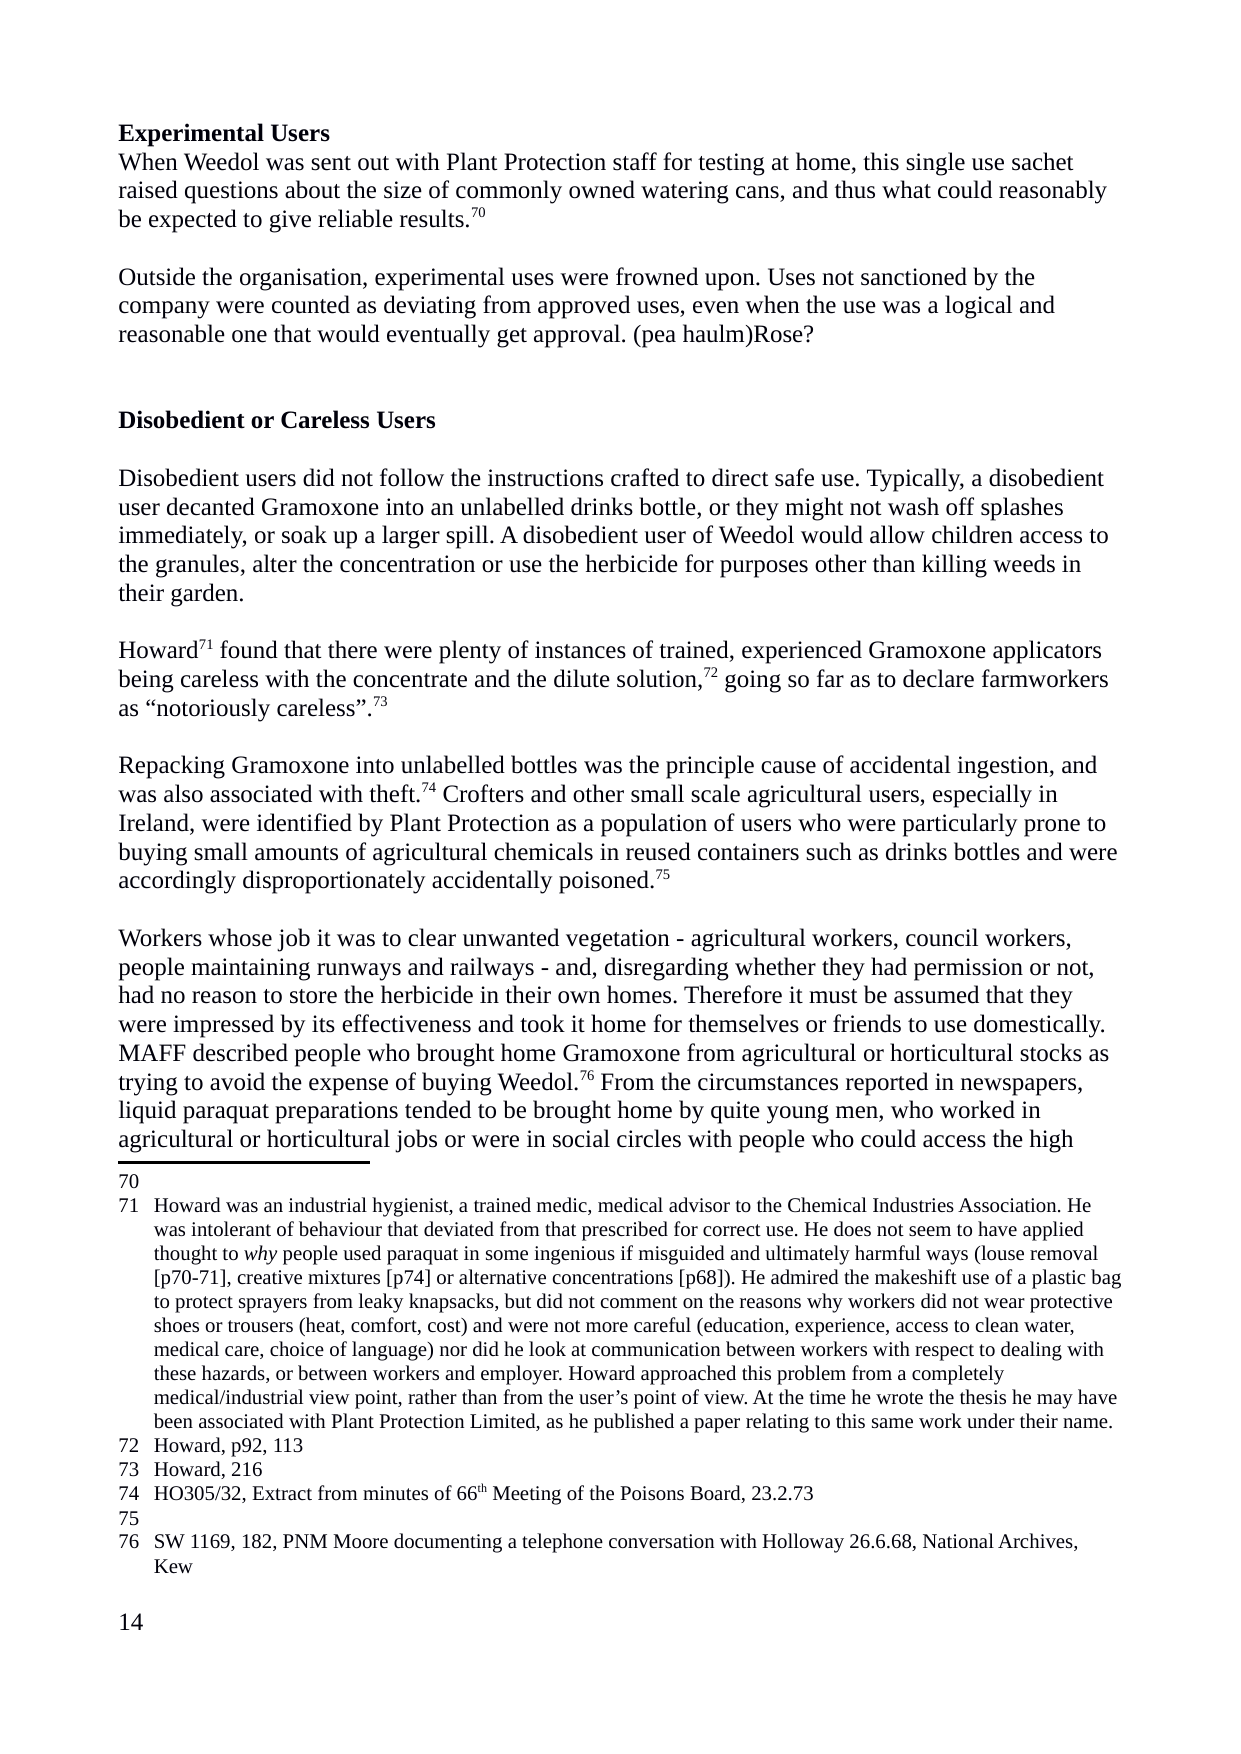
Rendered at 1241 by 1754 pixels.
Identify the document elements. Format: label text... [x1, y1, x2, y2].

text Outside the organisation, experimental uses were frowned upon. Uses not sanctioned by the company were counted as deviating from approved uses, even when the use was a logical and reasonable one that would eventually get approval. (pea haulm)Rose? [118, 262, 1122, 348]
text HO305/32, Extract from minutes of 66th Meeting of the Poisons Board, 23.2.73 [118, 1481, 1122, 1505]
text Howard, 216 [118, 1457, 1122, 1481]
text Howard was an industrial hygienist, a trained medic, medical advisor to the Chemical Industries Association. He was intolerant of behaviour that deviated from that prescribed for correct use. He does not seem to have applied thought to why people used paraquat in some ingenious if misguided and ultimately harmful ways (louse removal [p70-71], creative mixtures [p74] or alternative concentrations [p68]). He admired the makeshift use of a plastic bag to protect sprayers from leaky knapsacks, but did not comment on the reasons why workers did not wear protective shoes or trousers (heat, comfort, cost) and were not more careful (education, experience, access to clean water, medical care, choice of language) nor did he look at communication between workers with respect to dealing with these hazards, or between workers and employer. Howard approached this problem from a completely medical/industrial view point, rather than from the user’s point of view. At the time he wrote the thesis he may have been associated with Plant Protection Limited, as he published a paper relating to this same work under their name. [118, 1193, 1122, 1433]
text When Weedol was sent out with Plant Protection staff for testing at home, this single use sachet raised questions about the size of commonly owned watering cans, and thus what could reasonably be expected to give reliable results. [118, 147, 1122, 233]
text Experimental Users [118, 118, 1122, 147]
text Disobedient users did not follow the instructions crafted to direct safe use. Typically, a disobedient user decanted Gramoxone into an unlabelled drinks bottle, or they might not wash off splashes immediately, or soak up a larger spill. A disobedient user of Weedol would allow children access to the granules, alter the concentration or use the herbicide for purposes other than killing weeds in their garden. [118, 463, 1122, 607]
text Howard found that there were plenty of instances of trained, experienced Gramoxone applicators being careless with the concentrate and the dilute solution, going so far as to declare farmworkers as “notoriously careless”. [118, 636, 1122, 722]
text Repacking Gramoxone into unlabelled bottles was the principle cause of accidental ingestion, and was also associated with theft. Crofters and other small scale agricultural users, especially in Ireland, were identified by Plant Protection as a population of users who were particularly prone to buying small amounts of agricultural chemicals in reused containers such as drinks bottles and were accordingly disproportionately accidentally poisoned. [118, 751, 1122, 894]
text Workers whose job it was to clear unwanted vegetation - agricultural workers, council workers, people maintaining runways and railways - and, disregarding whether they had permission or not, had no reason to store the herbicide in their own homes. Therefore it must be assumed that they were impressed by its effectiveness and took it home for themselves or friends to use domestically. MAFF described people who brought home Gramoxone from agricultural or horticultural stocks as trying to avoid the expense of buying Weedol. From the circumstances reported in newspapers, liquid paraquat preparations tended to be brought home by quite young men, who worked in agricultural or horticultural jobs or were in social circles with people who could access the high [118, 923, 1122, 1153]
text SW 1169, 182, PNM Moore documenting a telephone conversation with Holloway 26.6.68, National Archives, Kew [118, 1529, 1122, 1578]
text Disobedient or Careless Users [118, 406, 1122, 434]
text Howard, p92, 113 [118, 1433, 1122, 1457]
